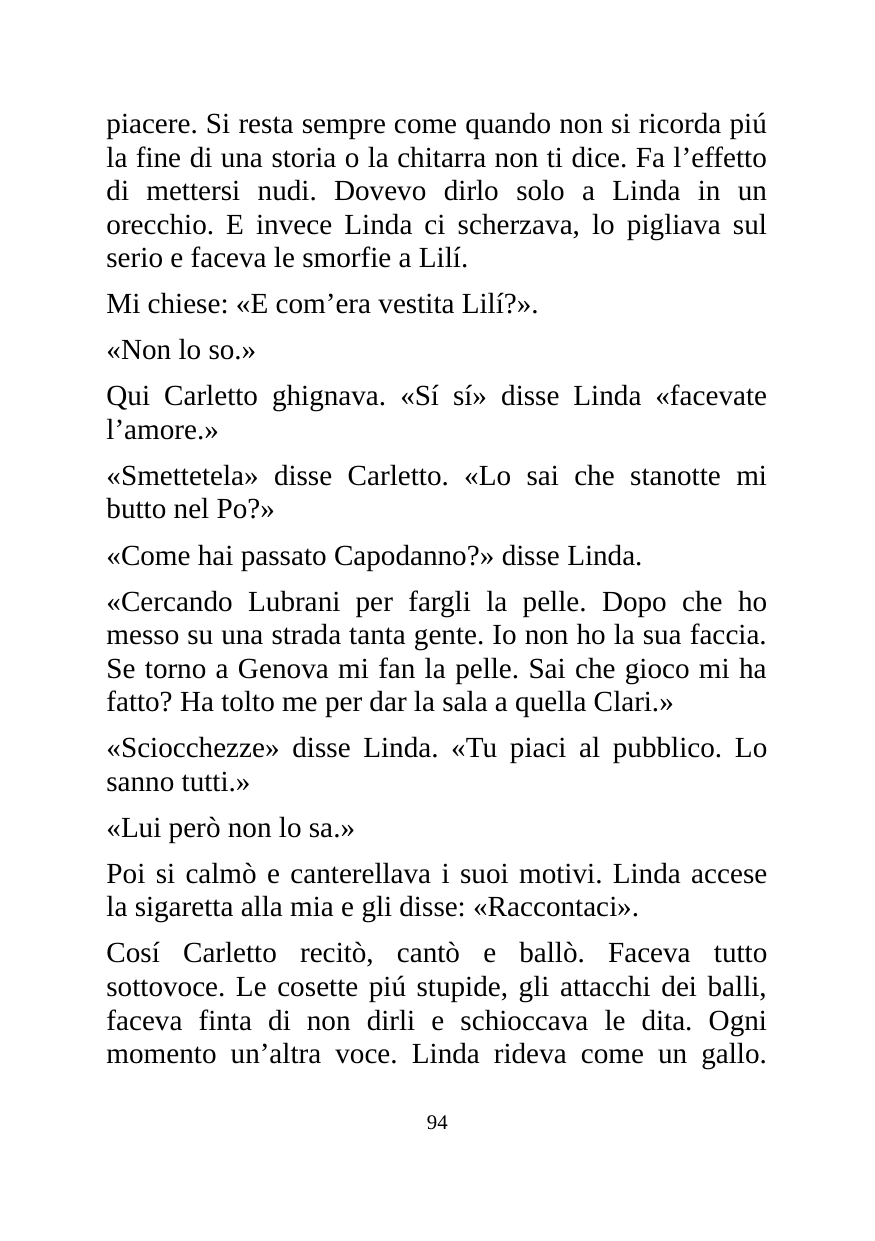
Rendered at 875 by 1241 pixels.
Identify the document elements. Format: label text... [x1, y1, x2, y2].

text «Lui però non lo sa.» [106, 810, 768, 843]
text «Come hai passato Capodanno?» disse Linda. [106, 538, 768, 571]
text Qui Carletto ghignava. «Sí sí» disse Linda «facevate l’amore.» [106, 378, 768, 446]
text «Cercando Lubrani per fargli la pelle. Dopo che ho messo su una strada tanta gente. Io non ho la sua faccia. Se torno a Genova mi fan la pelle. Sai che gioco mi ha fatto? Ha tolto me per dar la sala a quella Clari.» [106, 584, 768, 718]
text piacere. Si resta sempre come quando non si ricorda piú la fine di una storia o la chitarra non ti dice. Fa l’effetto di mettersi nudi. Dovevo dirlo solo a Linda in un orecchio. E invece Linda ci scherzava, lo pigliava sul serio e faceva le smorfie a Lilí. [106, 106, 768, 274]
text «Non lo so.» [106, 332, 768, 366]
text «Smettetela» disse Carletto. «Lo sai che stanotte mi butto nel Po?» [106, 458, 768, 525]
text Poi si calmò e canterellava i suoi motivi. Linda accese la sigaretta alla mia e gli disse: «Raccontaci». [106, 856, 768, 923]
text Cosí Carletto recitò, cantò e ballò. Faceva tutto sottovoce. Le cosette piú stupide, gli attacchi dei balli, faceva finta di non dirli e schioccava le dita. Ogni momento un’altra voce. Linda rideva come un gallo. [106, 936, 768, 1070]
text Mi chiese: «E com’era vestita Lilí?». [106, 286, 768, 320]
text «Sciocchezze» disse Linda. «Tu piaci al pubblico. Lo sanno tutti.» [106, 730, 768, 797]
